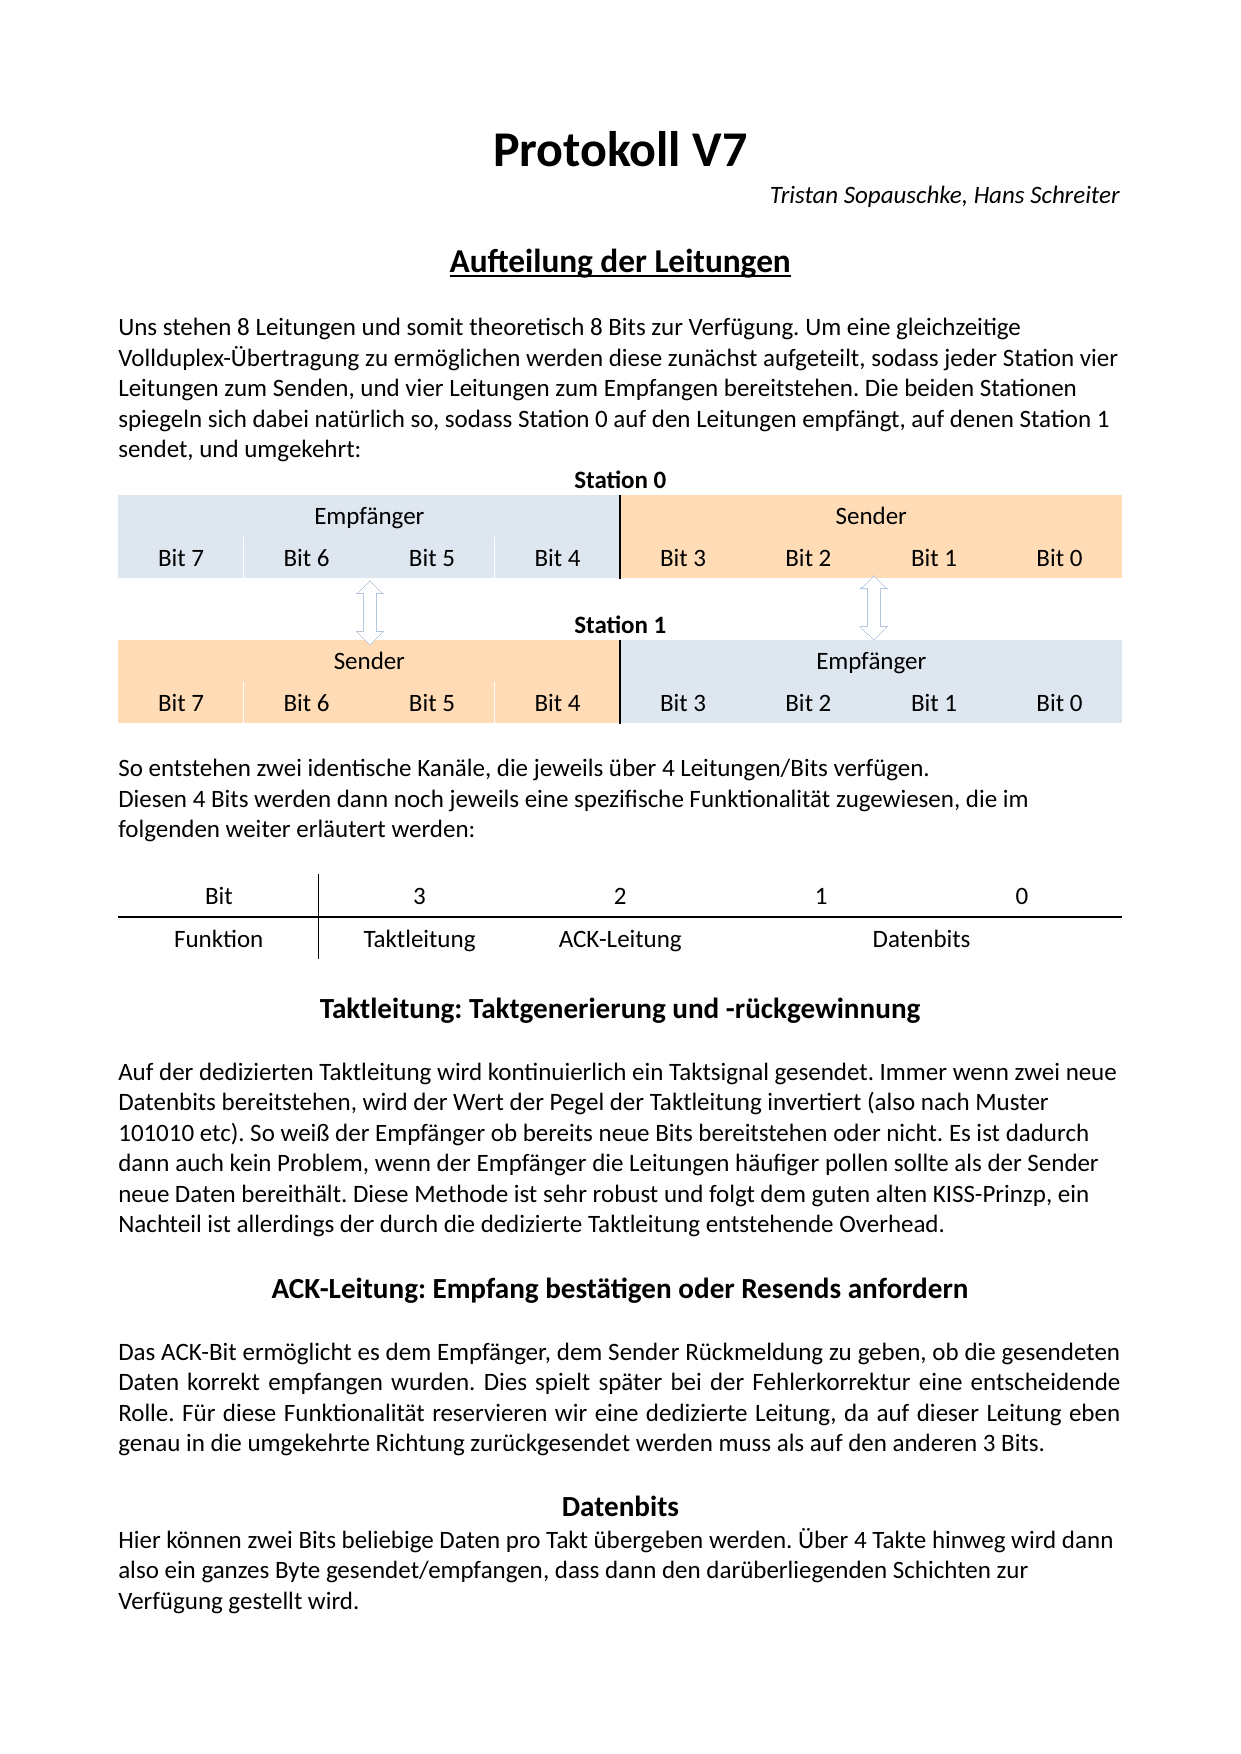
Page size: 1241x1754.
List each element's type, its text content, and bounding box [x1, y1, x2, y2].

text [876, 609, 1122, 639]
table_header Empfänger [621, 640, 1122, 682]
text Protokoll V7 [118, 118, 1122, 179]
text Datenbits [118, 1488, 1122, 1524]
table_header Bit [118, 874, 318, 916]
table_cell Bit 1 [871, 537, 996, 578]
table_cell Bit 7 [118, 537, 243, 578]
table_cell Taktleitung [319, 918, 520, 959]
table_cell ACK-Leitung [520, 918, 720, 959]
table_header Sender [118, 640, 619, 682]
text Uns stehen 8 Leitungen und somit theoretisch 8 Bits zur Verfügung. Um eine gleichzeitige Vollduplex-Übertragung zu ermöglichen werden diese zunächst aufgeteilt, sodass jeder Station vier Leitungen zum Senden, und vier Leitungen zum Empfangen bereitstehen. Die beiden Stationen spiegeln sich dabei natürlich so, sodass Station 0 auf den Leitungen empfängt, auf denen Station 1 sendet, und umgekehrt: [118, 311, 1122, 464]
text Diesen 4 Bits werden dann noch jeweils eine spezifische Funktionalität zugewiesen, die im folgenden weiter erläutert werden: [118, 783, 1122, 844]
table_cell Bit 3 [621, 537, 745, 578]
table_header Empfänger [118, 495, 619, 537]
table_cell Funktion [118, 918, 318, 959]
table_cell Bit 2 [745, 682, 871, 723]
table_cell Bit 7 [118, 682, 243, 723]
table_header 0 [921, 874, 1122, 916]
table_header Sender [621, 495, 1122, 537]
table_cell Bit 0 [996, 682, 1122, 723]
table_cell Bit 2 [745, 537, 871, 578]
table_header 1 [720, 874, 921, 916]
table_cell Bit 5 [369, 682, 494, 723]
text ACK-Leitung: Empfang bestätigen oder Resends anfordern [118, 1270, 1122, 1305]
text Station 0 [118, 464, 1122, 494]
table_cell Bit 0 [996, 537, 1122, 578]
table_cell Datenbits [720, 918, 1122, 959]
table_cell Bit 1 [871, 682, 996, 723]
text Aufteilung der Leitungen [118, 240, 1122, 281]
table_header 2 [520, 874, 720, 916]
text Station 1 [377, 609, 872, 639]
text Taktleitung: Taktgenerierung und -rückgewinnung [118, 990, 1122, 1026]
text Das ACK-Bit ermöglicht es dem Empfänger, dem Sender Rückmeldung zu geben, ob die gesendeten Daten korrekt empfangen wurden. Dies spielt später bei der Fehlerkorrektur eine entscheidende Rolle. Für diese Funktionalität reservieren wir eine dedizierte Leitung, da auf dieser Leitung eben genau in die umgekehrte Richtung zurückgesendet werden muss als auf den anderen 3 Bits. [118, 1336, 1122, 1458]
text Tristan Sopauschke, Hans Schreiter [118, 179, 1122, 210]
table_cell Bit 4 [495, 537, 619, 578]
table_cell Bit 6 [244, 682, 369, 723]
text Auf der dedizierten Taktleitung wird kontinuierlich ein Taktsignal gesendet. Immer wenn zwei neue Datenbits bereitstehen, wird der Wert der Pegel der Taktleitung invertiert (also nach Muster 101010 etc). So weiß der Empfänger ob bereits neue Bits bereitstehen oder nicht. Es ist dadurch dann auch kein Problem, wenn der Empfänger die Leitungen häufiger pollen sollte als der Sender neue Daten bereithält. Diese Methode ist sehr robust und folgt dem guten alten KISS-Prinzp, ein Nachteil ist allerdings der durch die dedizierte Taktleitung entstehende Overhead. [118, 1056, 1122, 1239]
table_cell Bit 4 [495, 682, 619, 723]
table_header 3 [319, 874, 520, 916]
table_cell Bit 3 [621, 682, 745, 723]
table_cell Bit 5 [369, 537, 494, 578]
text Hier können zwei Bits beliebige Daten pro Takt übergeben werden. Über 4 Takte hinweg wird dann also ein ganzes Byte gesendet/empfangen, dass dann den darüberliegenden Schichten zur Verfügung gestellt wird. [118, 1524, 1122, 1616]
table_cell Bit 6 [244, 537, 369, 578]
text So entstehen zwei identische Kanäle, die jeweils über 4 Leitungen/Bits verfügen. [118, 752, 1122, 783]
text [118, 609, 363, 639]
